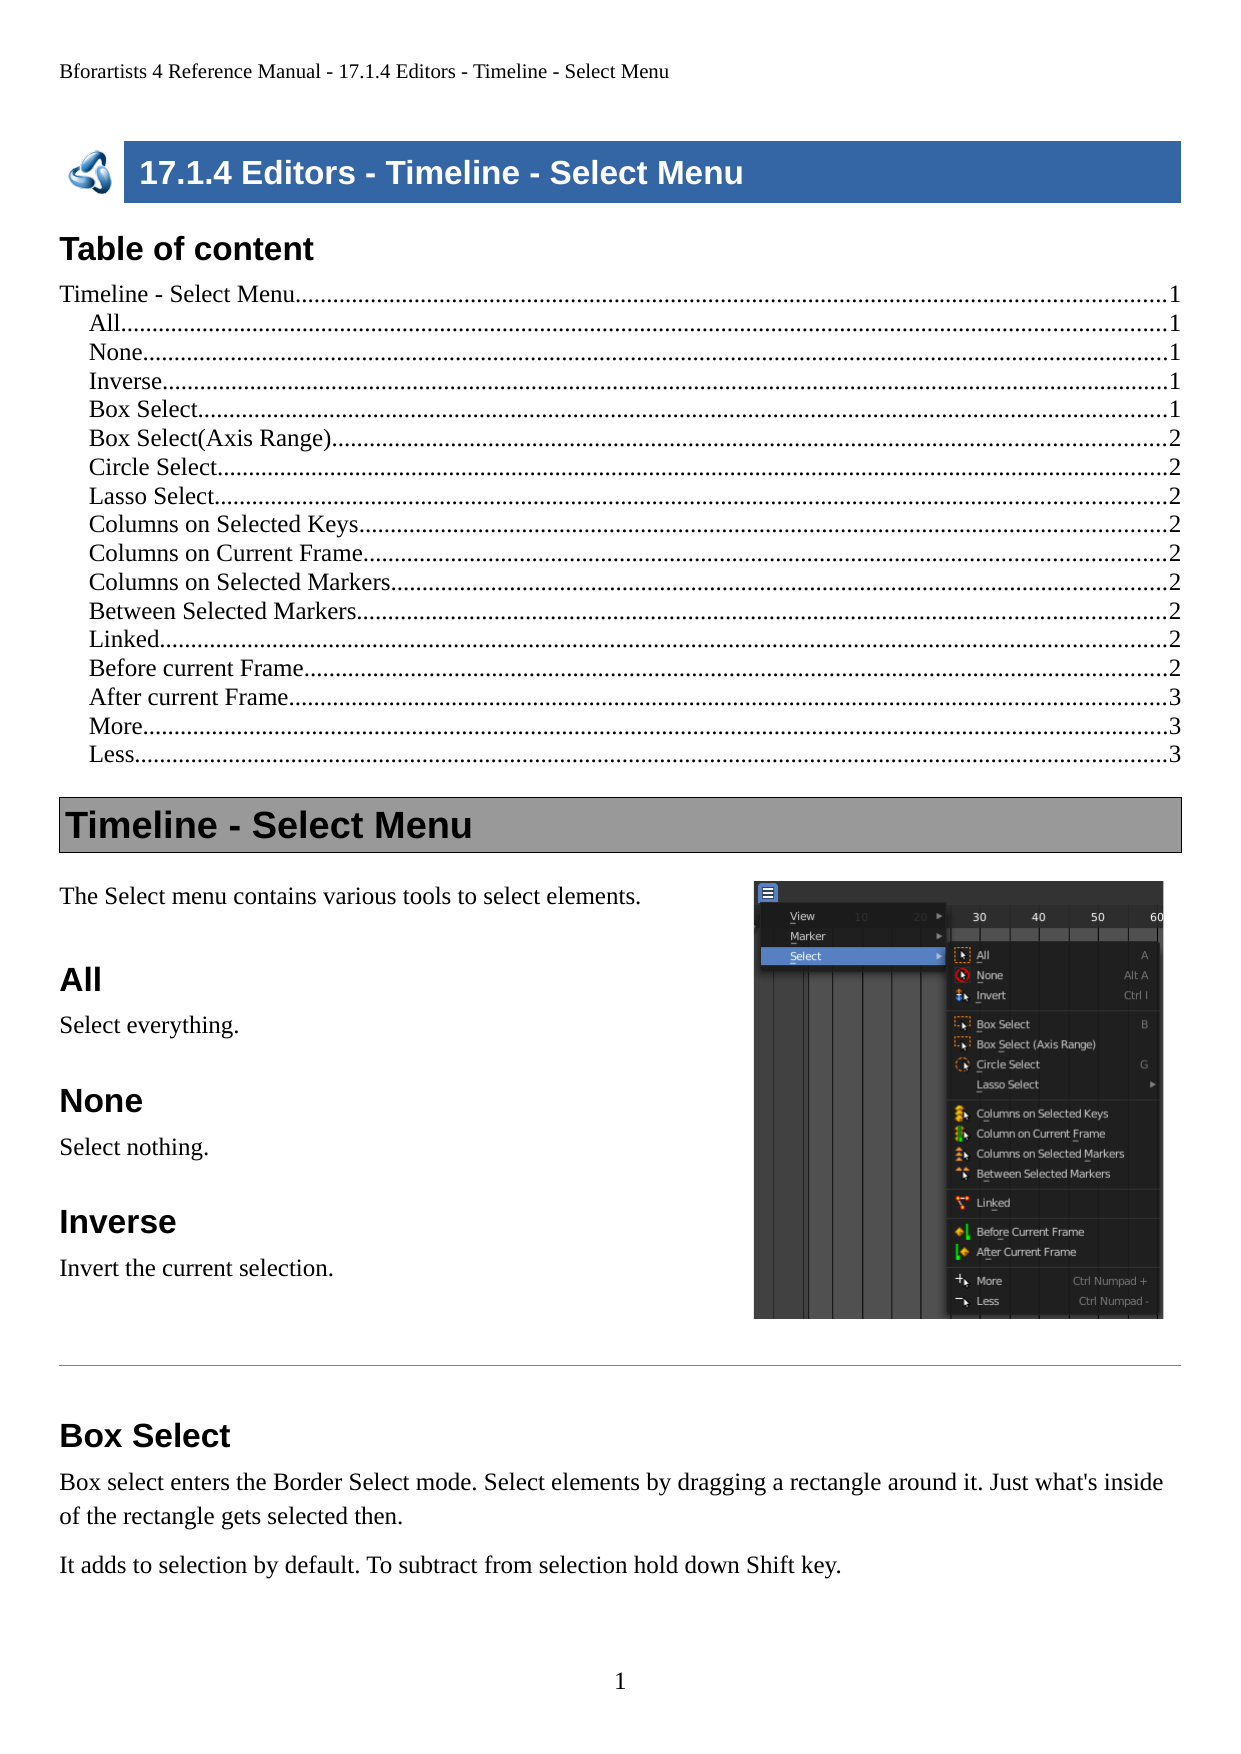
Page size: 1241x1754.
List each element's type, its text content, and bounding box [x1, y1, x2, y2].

text Box Select(Axis Range) 2 [88, 423, 1181, 452]
text Invert the current selection. [59, 1253, 753, 1281]
subtitle All [59, 959, 753, 998]
text All 1 [88, 308, 1181, 337]
text More 3 [88, 711, 1181, 739]
text Columns on Selected Markers 2 [88, 567, 1181, 596]
text Circle Select 2 [88, 452, 1181, 481]
text Columns on Selected Keys 2 [88, 509, 1181, 538]
table_header [59, 141, 124, 203]
table_header 17.1.4 Editors - Timeline - Select Menu [124, 141, 1181, 203]
text Select nothing. [59, 1132, 753, 1160]
text [1164, 1132, 1181, 1160]
text Inverse 1 [88, 366, 1181, 394]
text Lasso Select 2 [88, 481, 1181, 509]
text After current Frame 3 [88, 682, 1181, 711]
picture [753, 881, 1164, 1319]
text Select everything. [59, 1011, 753, 1039]
text Timeline - Select Menu 1 [59, 279, 1181, 308]
text Columns on Current Frame 2 [88, 538, 1181, 567]
text Before current Frame 2 [88, 653, 1181, 682]
text None 1 [88, 337, 1181, 366]
subtitle [1164, 1201, 1181, 1240]
text [1164, 1011, 1181, 1039]
text Linked 2 [88, 624, 1181, 653]
subtitle Inverse [59, 1201, 753, 1240]
text Box Select 1 [88, 394, 1181, 423]
picture [65, 147, 114, 197]
text Between Selected Markers 2 [88, 596, 1181, 624]
text It adds to selection by default. To subtract from selection hold down Shift key. [59, 1550, 1181, 1579]
text Box select enters the Border Select mode. Select elements by dragging a rectangle around it. Just what's inside of the rectangle gets selected then. [59, 1467, 1181, 1530]
subtitle None [59, 1080, 753, 1119]
subtitle Table of content [59, 228, 1181, 267]
subtitle [1164, 1080, 1181, 1119]
text The Select menu contains various tools to select elements. [59, 881, 753, 910]
table_header Timeline - Select Menu [60, 798, 1181, 852]
text Less 3 [88, 739, 1181, 768]
subtitle [1164, 959, 1181, 998]
subtitle Box Select [59, 1416, 1181, 1454]
